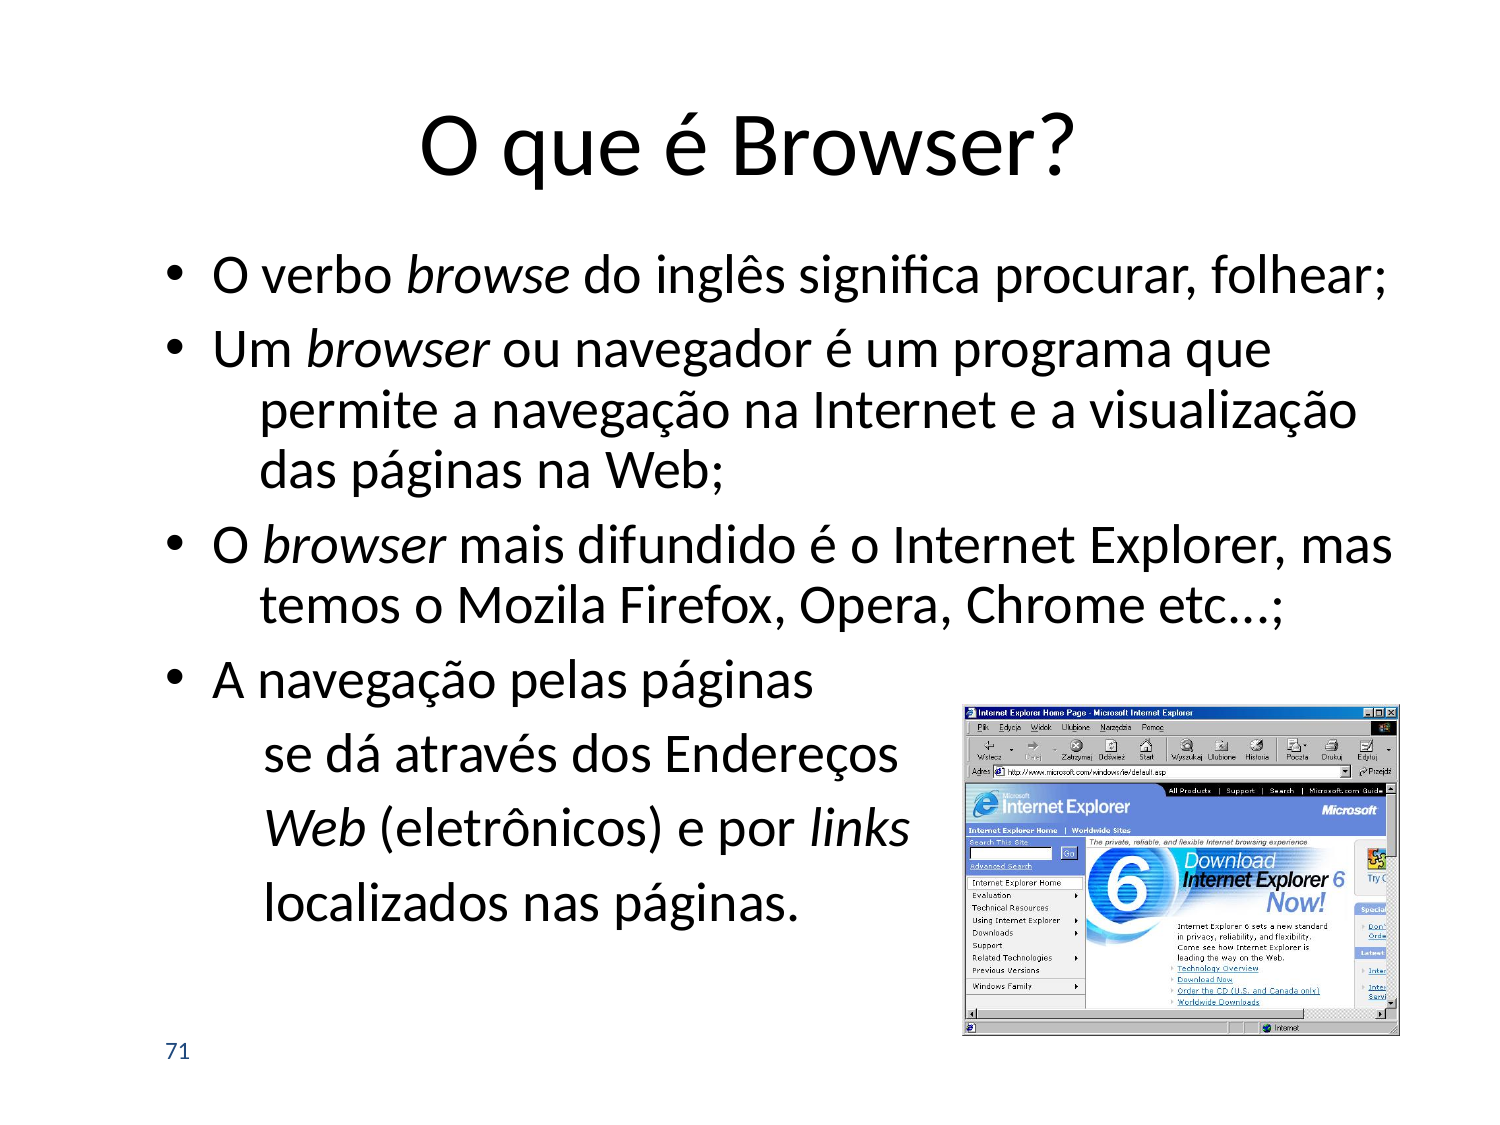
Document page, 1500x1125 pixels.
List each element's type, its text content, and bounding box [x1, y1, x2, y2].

text_box [150, 1012, 801, 1088]
picture [962, 704, 1400, 1036]
title O que é Browser? [75, 45, 1426, 233]
list O verbo browse do inglês significa procurar, folhear; Um browser ou navegador é um programa que permite a navegação na Internet e a visualização das páginas na Web; O browser mais difundido é o Internet Explorer, mas temos o Mozila Firefox, Opera, Chrome etc...; A navegação pelas páginas se dá através dos Endereços Web (eletrônicos) e por links localizados nas páginas. [150, 237, 1426, 1047]
